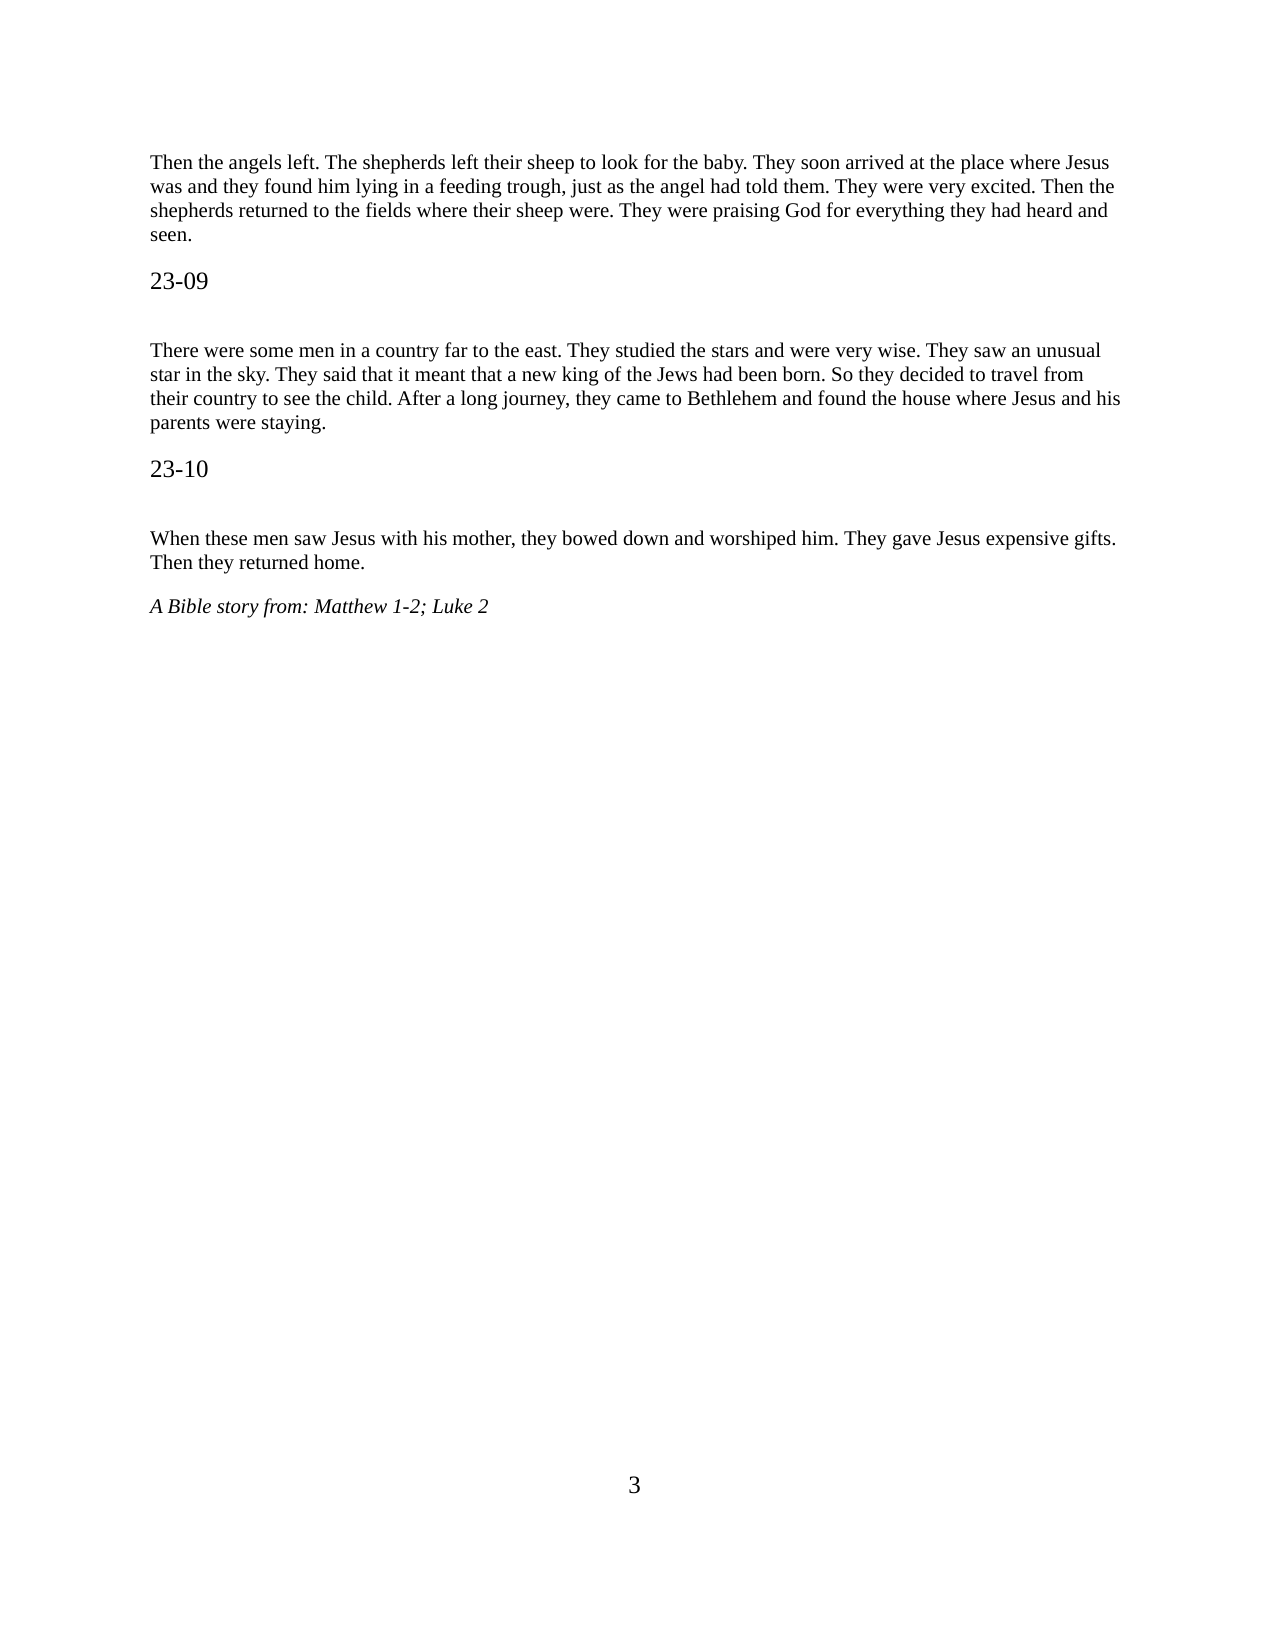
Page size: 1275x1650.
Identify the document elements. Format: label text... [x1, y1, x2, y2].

text There were some men in a country far to the east. They studied the stars and were very wise. They saw an unusual star in the sky. They said that it meant that a new king of the Jews had been born. So they decided to travel from their country to see the child. After a long journey, they came to Bethlehem and found the house where Jesus and his parents were staying. [150, 338, 1125, 434]
text When these men saw Jesus with his mother, they bowed down and worshiped him. They gave Jesus expensive gifts. Then they returned home. [150, 526, 1125, 574]
subtitle 23-10 [150, 454, 1125, 482]
subtitle 23-09 [150, 266, 1125, 294]
text Then the angels left. The shepherds left their sheep to look for the baby. They soon arrived at the place where Jesus was and they found him lying in a feeding trough, just as the angel had told them. They were very excited. Then the shepherds returned to the fields where their sheep were. They were praising God for everything they had heard and seen. [150, 150, 1125, 246]
text A Bible story from: Matthew 1-2; Luke 2 [150, 594, 1125, 618]
